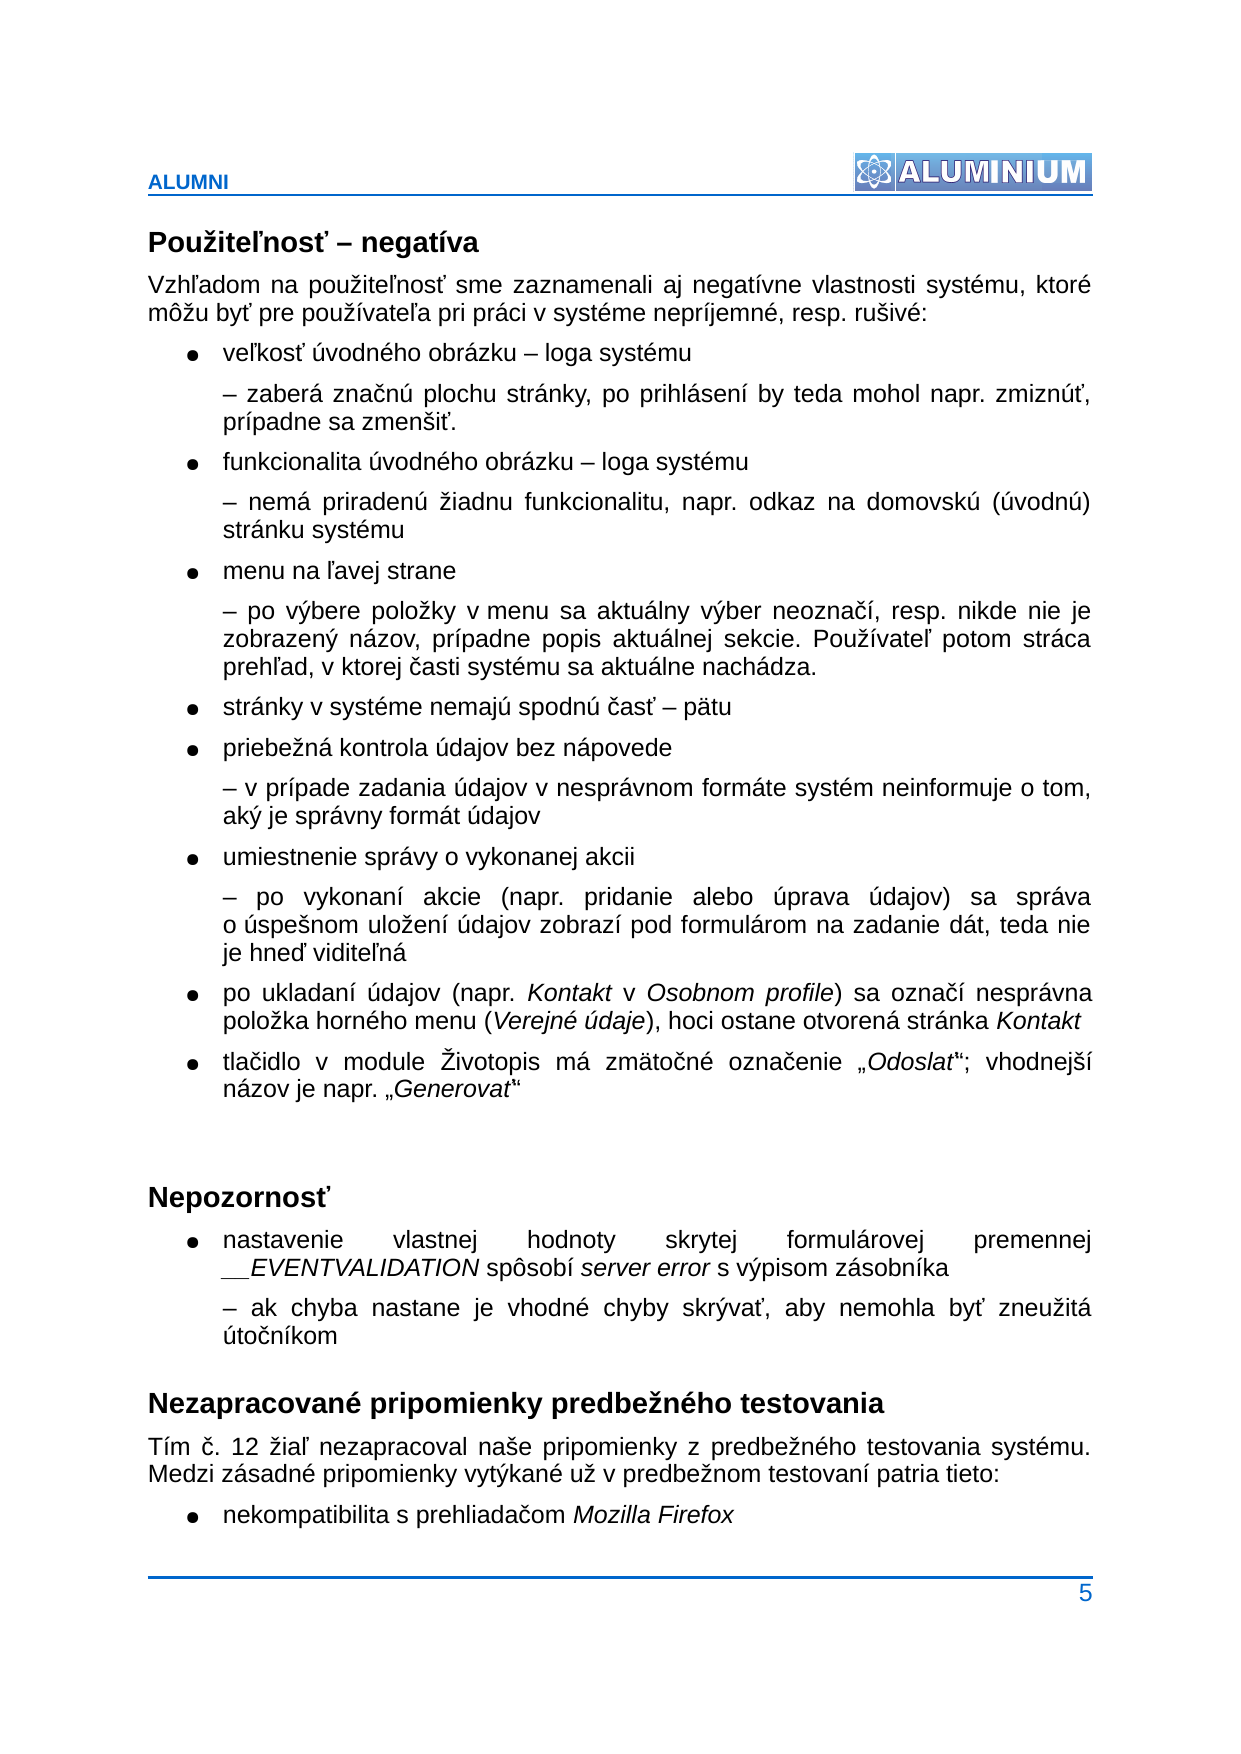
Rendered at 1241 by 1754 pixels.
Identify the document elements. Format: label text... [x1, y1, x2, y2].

list tlačidlo v module Životopis má zmätočné označenie „Odoslať“; vhodnejší názov je napr. „Generovať“ [185, 1047, 1093, 1103]
list – v prípade zadania údajov v nesprávnom formáte systém neinformuje o tom, aký je správny formát údajov [185, 774, 1093, 830]
list umiestnenie správy o vykonanej akcii [185, 842, 1093, 870]
list menu na ľavej strane [185, 556, 1093, 584]
list priebežná kontrola údajov bez nápovede [185, 733, 1093, 761]
list funkcionalita úvodného obrázku – loga systému [185, 448, 1093, 476]
list – ak chyba nastane je vhodné chyby skrývať, aby nemohla byť zneužitá útočníkom [185, 1294, 1093, 1350]
subtitle Použiteľnosť – negatíva [148, 226, 1093, 258]
list – po výbere položky v menu sa aktuálny výber neoznačí, resp. nikde nie je zobrazený názov, prípadne popis aktuálnej sekcie. Používateľ potom stráca prehľad, v ktorej časti systému sa aktuálne nachádza. [185, 597, 1093, 681]
list po ukladaní údajov (napr. Kontakt v Osobnom profile) sa označí nesprávna položka horného menu (Verejné údaje), hoci ostane otvorená stránka Kontakt [185, 979, 1093, 1035]
list nekompatibilita s prehliadačom Mozilla Firefox [185, 1501, 1093, 1528]
list – po vykonaní akcie (napr. pridanie alebo úprava údajov) sa správa o úspešnom uložení údajov zobrazí pod formulárom na zadanie dát, teda nie je hneď viditeľná [185, 883, 1093, 966]
list veľkosť úvodného obrázku – loga systému [185, 339, 1093, 367]
list – zaberá značnú plochu stránky, po prihlásení by teda mohol napr. zmiznúť, prípadne sa zmenšiť. [185, 379, 1093, 435]
subtitle Nezapracované pripomienky predbežného testovania [148, 1387, 1093, 1420]
list nastavenie vlastnej hodnoty skrytej formulárovej premennej __EVENTVALIDATION spôsobí server error s výpisom zásobníka [185, 1226, 1093, 1282]
text Tím č. 12 žiaľ nezapracoval naše pripomienky z predbežného testovania systému. Medzi zásadné pripomienky vytýkané už v predbežnom testovaní patria tieto: [148, 1432, 1093, 1488]
list – nemá priradenú žiadnu funkcionalitu, napr. odkaz na domovskú (úvodnú) stránku systému [185, 488, 1093, 544]
list stránky v systéme nemajú spodnú časť – pätu [185, 693, 1093, 721]
subtitle Nepozornosť [148, 1181, 1093, 1213]
text Vzhľadom na použiteľnosť sme zaznamenali aj negatívne vlastnosti systému, ktoré môžu byť pre používateľa pri práci v systéme nepríjemné, resp. rušivé: [148, 271, 1093, 326]
